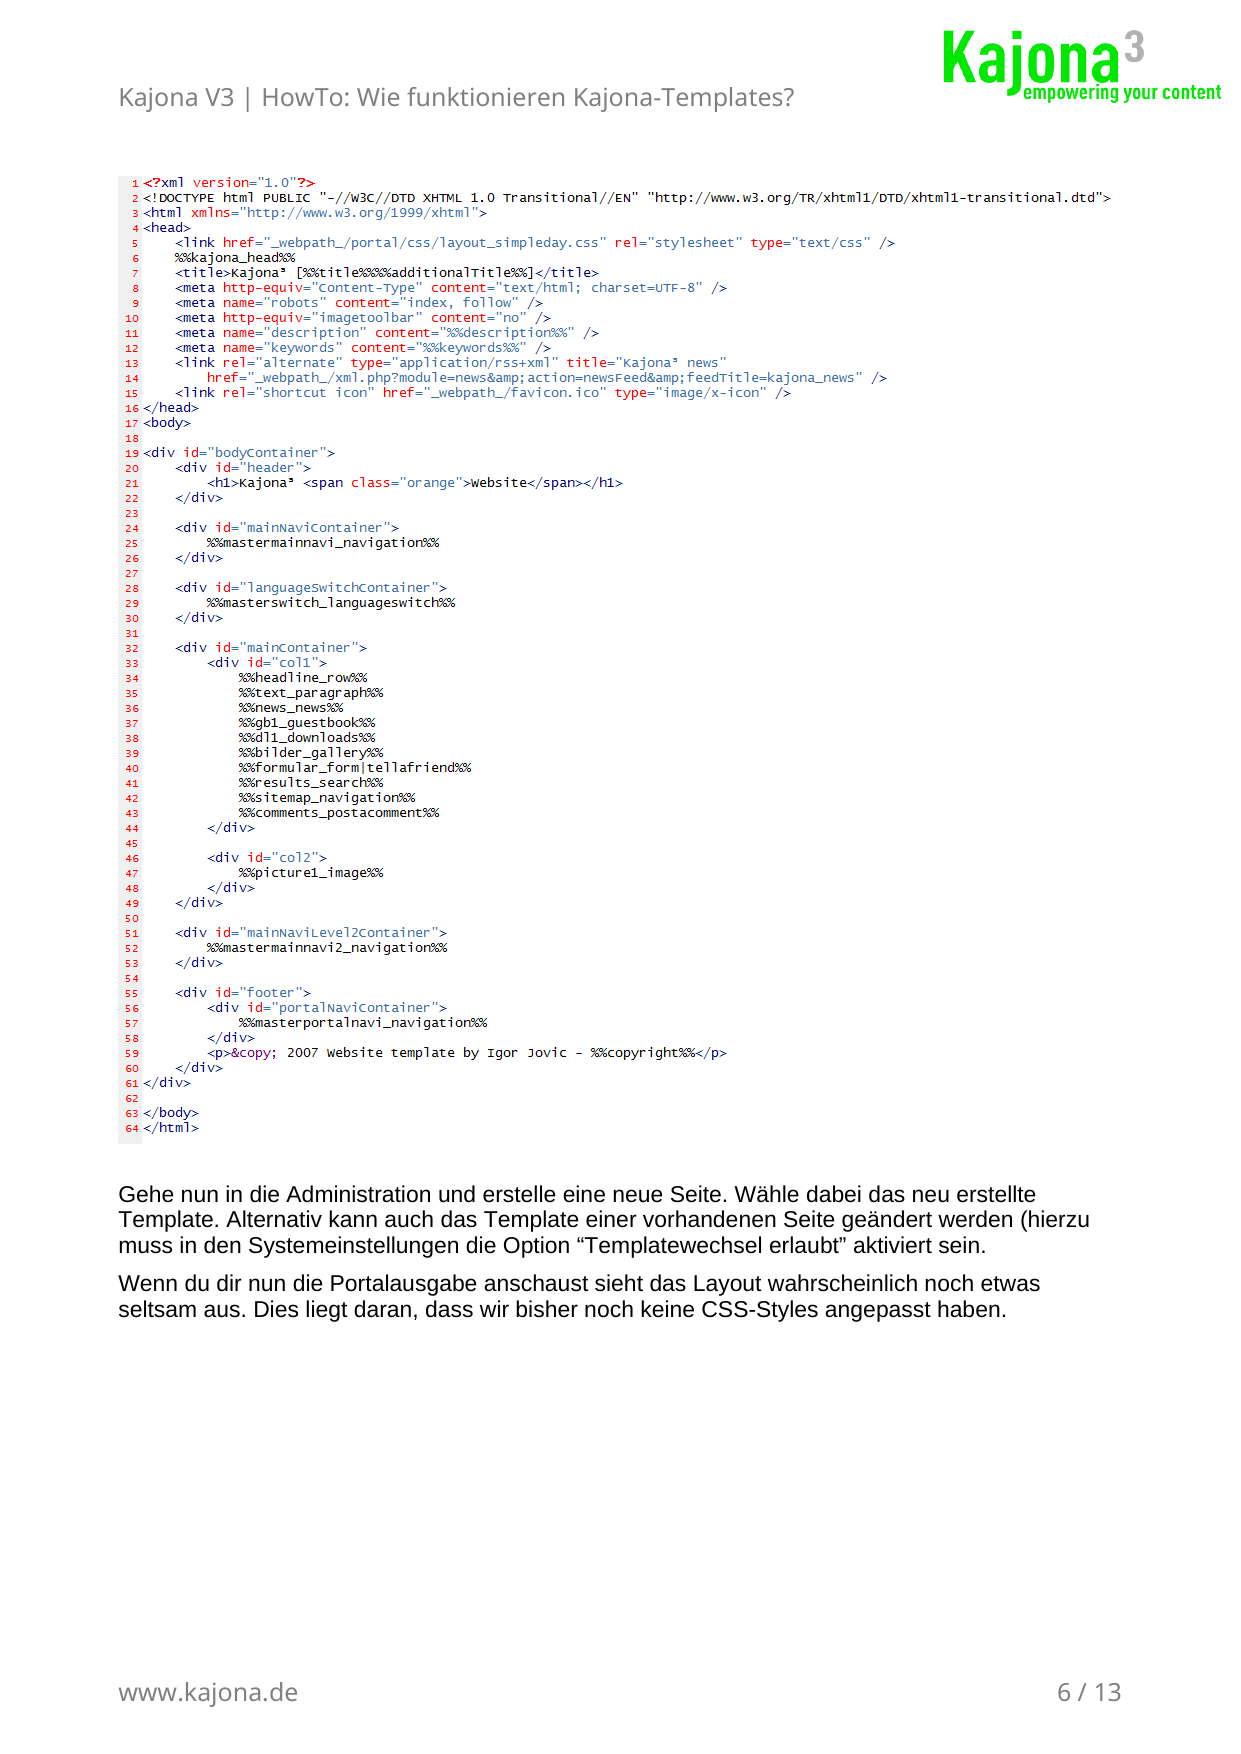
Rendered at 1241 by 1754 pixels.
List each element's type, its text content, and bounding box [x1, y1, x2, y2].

picture [944, 30, 1221, 103]
picture [118, 176, 1122, 1144]
text Gehe nun in die Administration und erstelle eine neue Seite. Wähle dabei das neu erstellte Template. Alternativ kann auch das Template einer vorhandenen Seite geändert werden (hierzu muss in den Systemeinstellungen die Option “Templatewechsel erlaubt” aktiviert sein. [118, 1182, 1122, 1258]
text Wenn du dir nun die Portalausgabe anschaust sieht das Layout wahrscheinlich noch etwas seltsam aus. Dies liegt daran, dass wir bisher noch keine CSS-Styles angepasst haben. [118, 1271, 1122, 1322]
